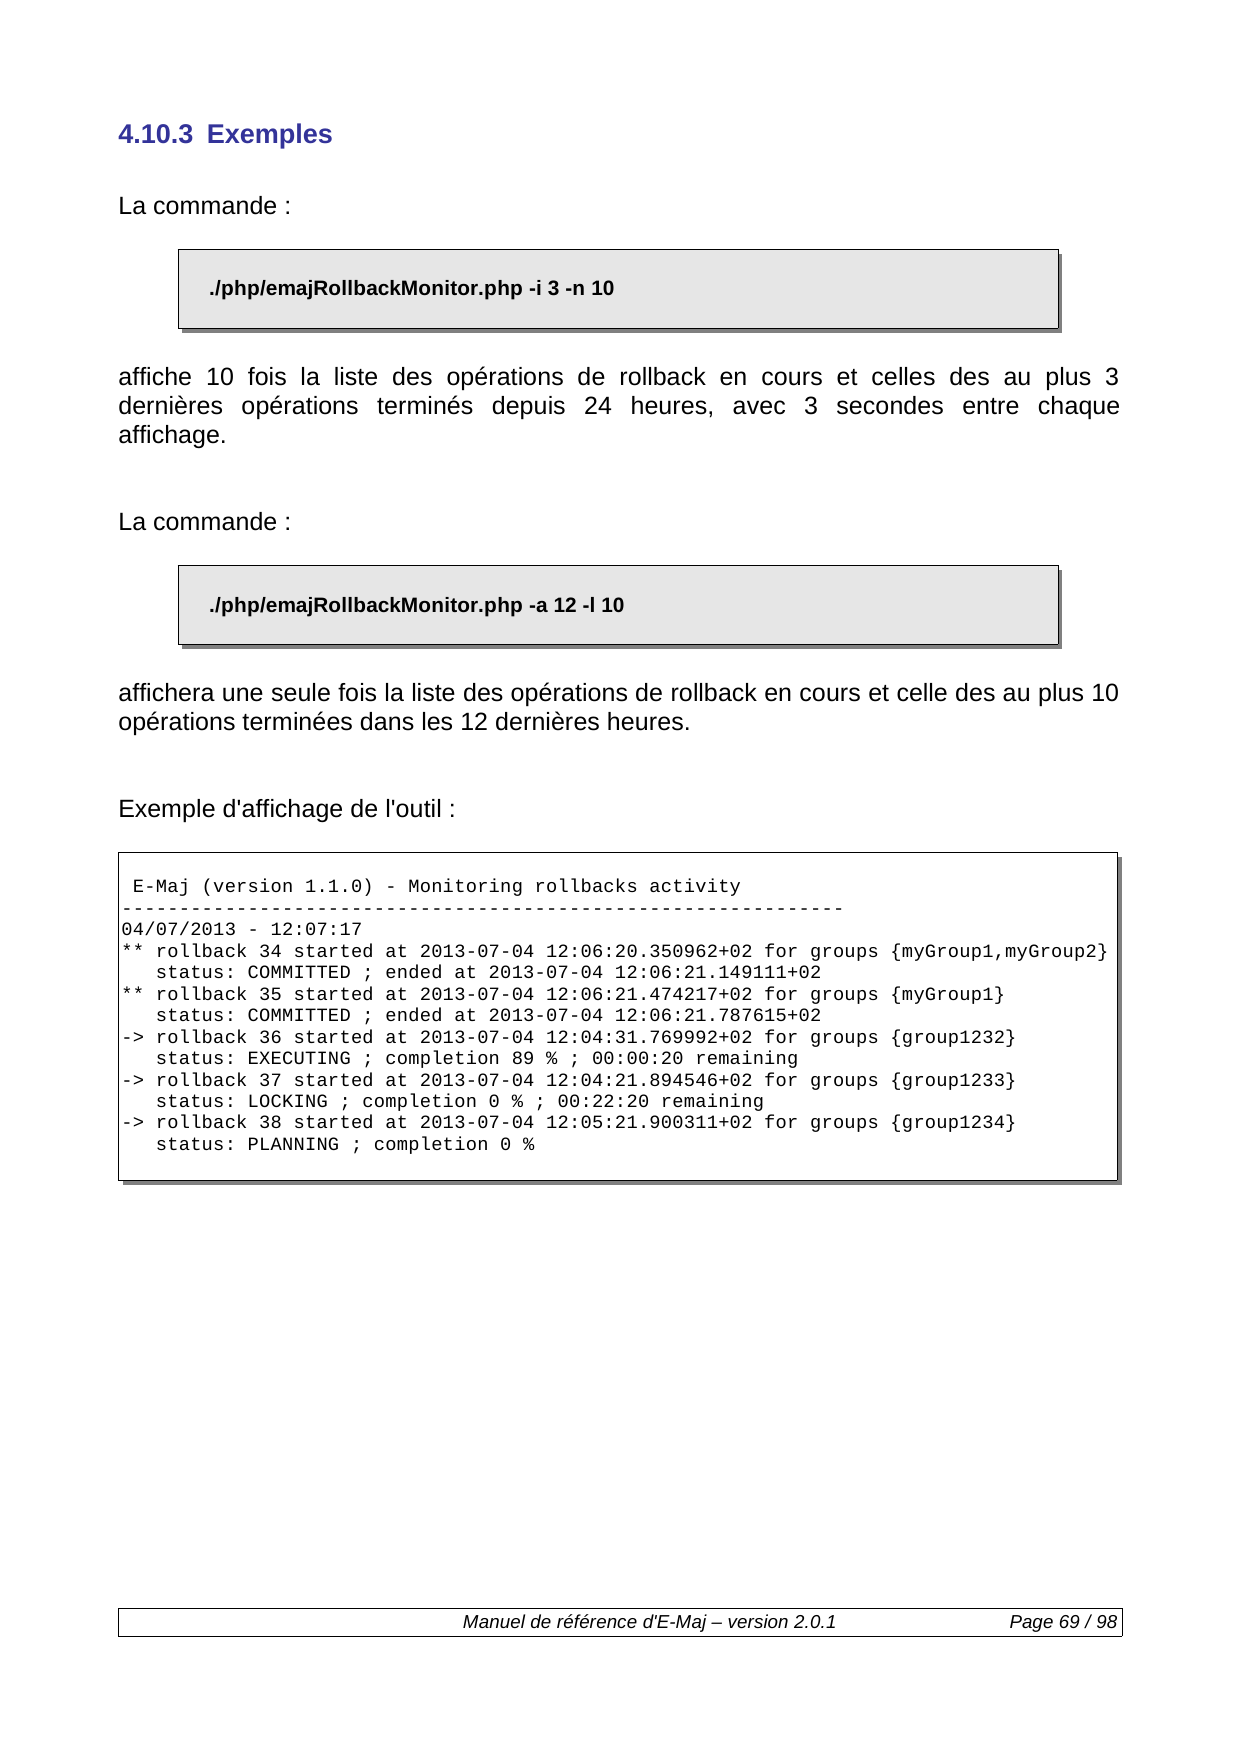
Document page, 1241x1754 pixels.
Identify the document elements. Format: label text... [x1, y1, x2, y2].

text -> rollback 38 started at 2013-07-04 12:05:21.900311+02 for groups {group1234} [119, 1110, 1117, 1131]
subtitle Exemples [118, 118, 1122, 149]
text status: COMMITTED ; ended at 2013-07-04 12:06:21.787615+02 [119, 1002, 1117, 1024]
text E-Maj (version 1.1.0) - Monitoring rollbacks activity [119, 874, 1117, 895]
text affichera une seule fois la liste des opérations de rollback en cours et celle des au plus 10 opérations terminées dans les 12 dernières heures. [118, 678, 1122, 736]
text status: LOCKING ; completion 0 % ; 00:22:20 remaining [119, 1088, 1117, 1110]
text Exemple d'affichage de l'outil : [118, 794, 1122, 823]
text La commande : [118, 191, 1122, 220]
text -> rollback 37 started at 2013-07-04 12:04:21.894546+02 for groups {group1233} [119, 1067, 1117, 1088]
text affiche 10 fois la liste des opérations de rollback en cours et celles des au plus 3 dernières opérations terminés depuis 24 heures, avec 3 secondes entre chaque affichage. [118, 362, 1122, 449]
text ./php/emajRollbackMonitor.php -a 12 -l 10 [179, 589, 1058, 614]
text 04/07/2013 - 12:07:17 [119, 917, 1117, 938]
text status: COMMITTED ; ended at 2013-07-04 12:06:21.149111+02 [119, 959, 1117, 981]
text status: PLANNING ; completion 0 % [119, 1131, 1117, 1156]
text status: EXECUTING ; completion 89 % ; 00:00:20 remaining [119, 1045, 1117, 1067]
text ** rollback 34 started at 2013-07-04 12:06:20.350962+02 for groups {myGroup1,myGroup2} [119, 938, 1117, 959]
text ** rollback 35 started at 2013-07-04 12:06:21.474217+02 for groups {myGroup1} [119, 981, 1117, 1002]
text --------------------------------------------------------------- [119, 895, 1117, 917]
text -> rollback 36 started at 2013-07-04 12:04:31.769992+02 for groups {group1232} [119, 1024, 1117, 1045]
text La commande : [118, 507, 1122, 536]
text ./php/emajRollbackMonitor.php -i 3 -n 10 [179, 273, 1058, 297]
